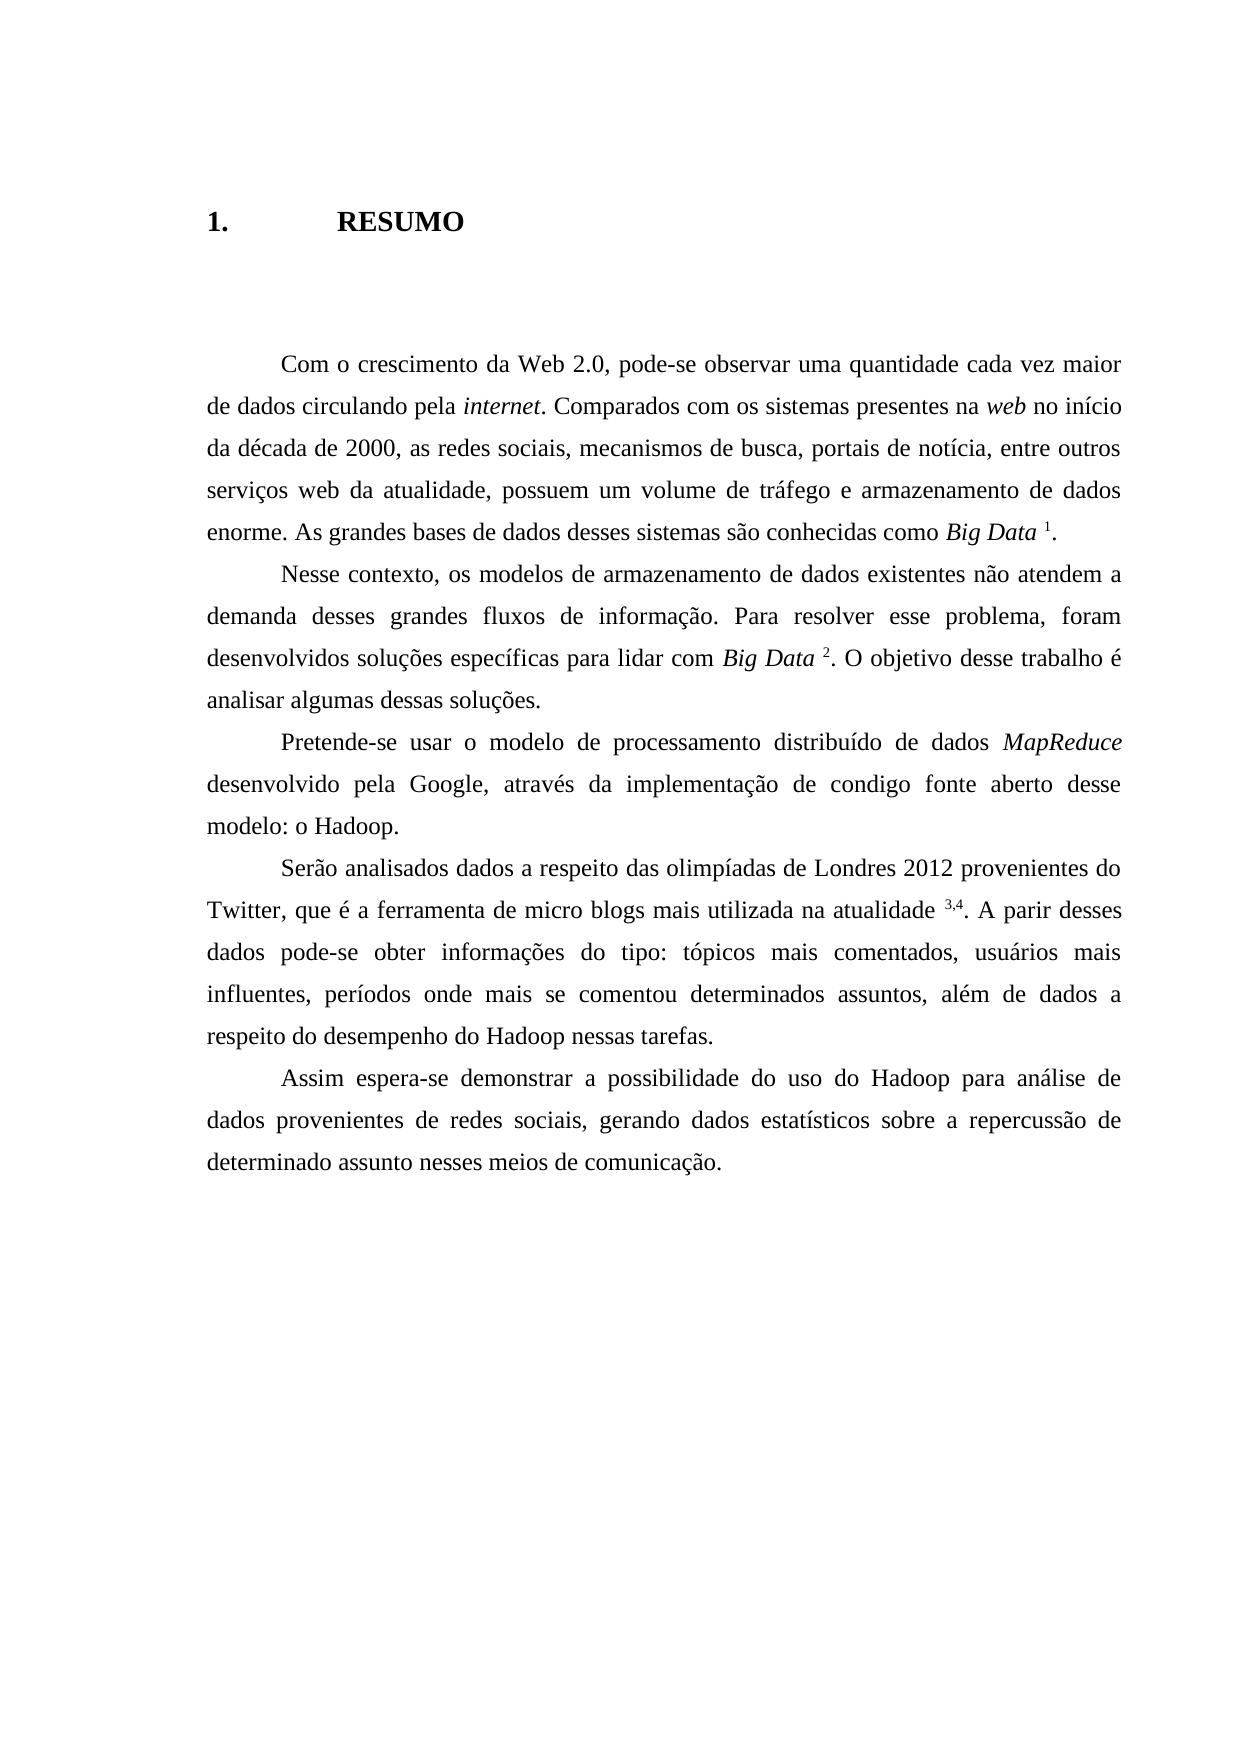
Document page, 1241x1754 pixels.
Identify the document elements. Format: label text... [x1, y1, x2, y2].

text Nesse contexto, os modelos de armazenamento de dados existentes não atendem a demanda desses grandes fluxos de informação. Para resolver esse problema, foram desenvolvidos soluções específicas para lidar com Big Data 2⁠. O objetivo desse trabalho é analisar algumas dessas soluções. [207, 560, 1122, 714]
text Assim espera-se demonstrar a possibilidade do uso do Hadoop para análise de dados provenientes de redes sociais, gerando dados estatísticos sobre a repercussão de determinado assunto nesses meios de comunicação. [207, 1064, 1122, 1176]
text Serão analisados dados a respeito das olimpíadas de Londres 2012 provenientes do Twitter, que é a ferramenta de micro blogs mais utilizada na atualidade 3,4⁠. A parir desses dados pode-se obter informações do tipo: tópicos mais comentados, usuários mais influentes, períodos onde mais se comentou determinados assuntos, além de dados a respeito do desempenho do Hadoop nessas tarefas. [207, 854, 1122, 1050]
subtitle RESUMO [207, 205, 1122, 238]
text Pretende-se usar o modelo de processamento distribuído de dados MapReduce desenvolvido pela Google, através da implementação de condigo fonte aberto desse modelo: o Hadoop. [207, 728, 1122, 840]
text Com o crescimento da Web 2.0, pode-se observar uma quantidade cada vez maior de dados circulando pela internet. Comparados com os sistemas presentes na web no início da década de 2000, as redes sociais, mecanismos de busca, portais de notícia, entre outros serviços web da atualidade, possuem um volume de tráfego e armazenamento de dados enorme. As grandes bases de dados desses sistemas são conhecidas como Big Data 1. [207, 350, 1122, 546]
